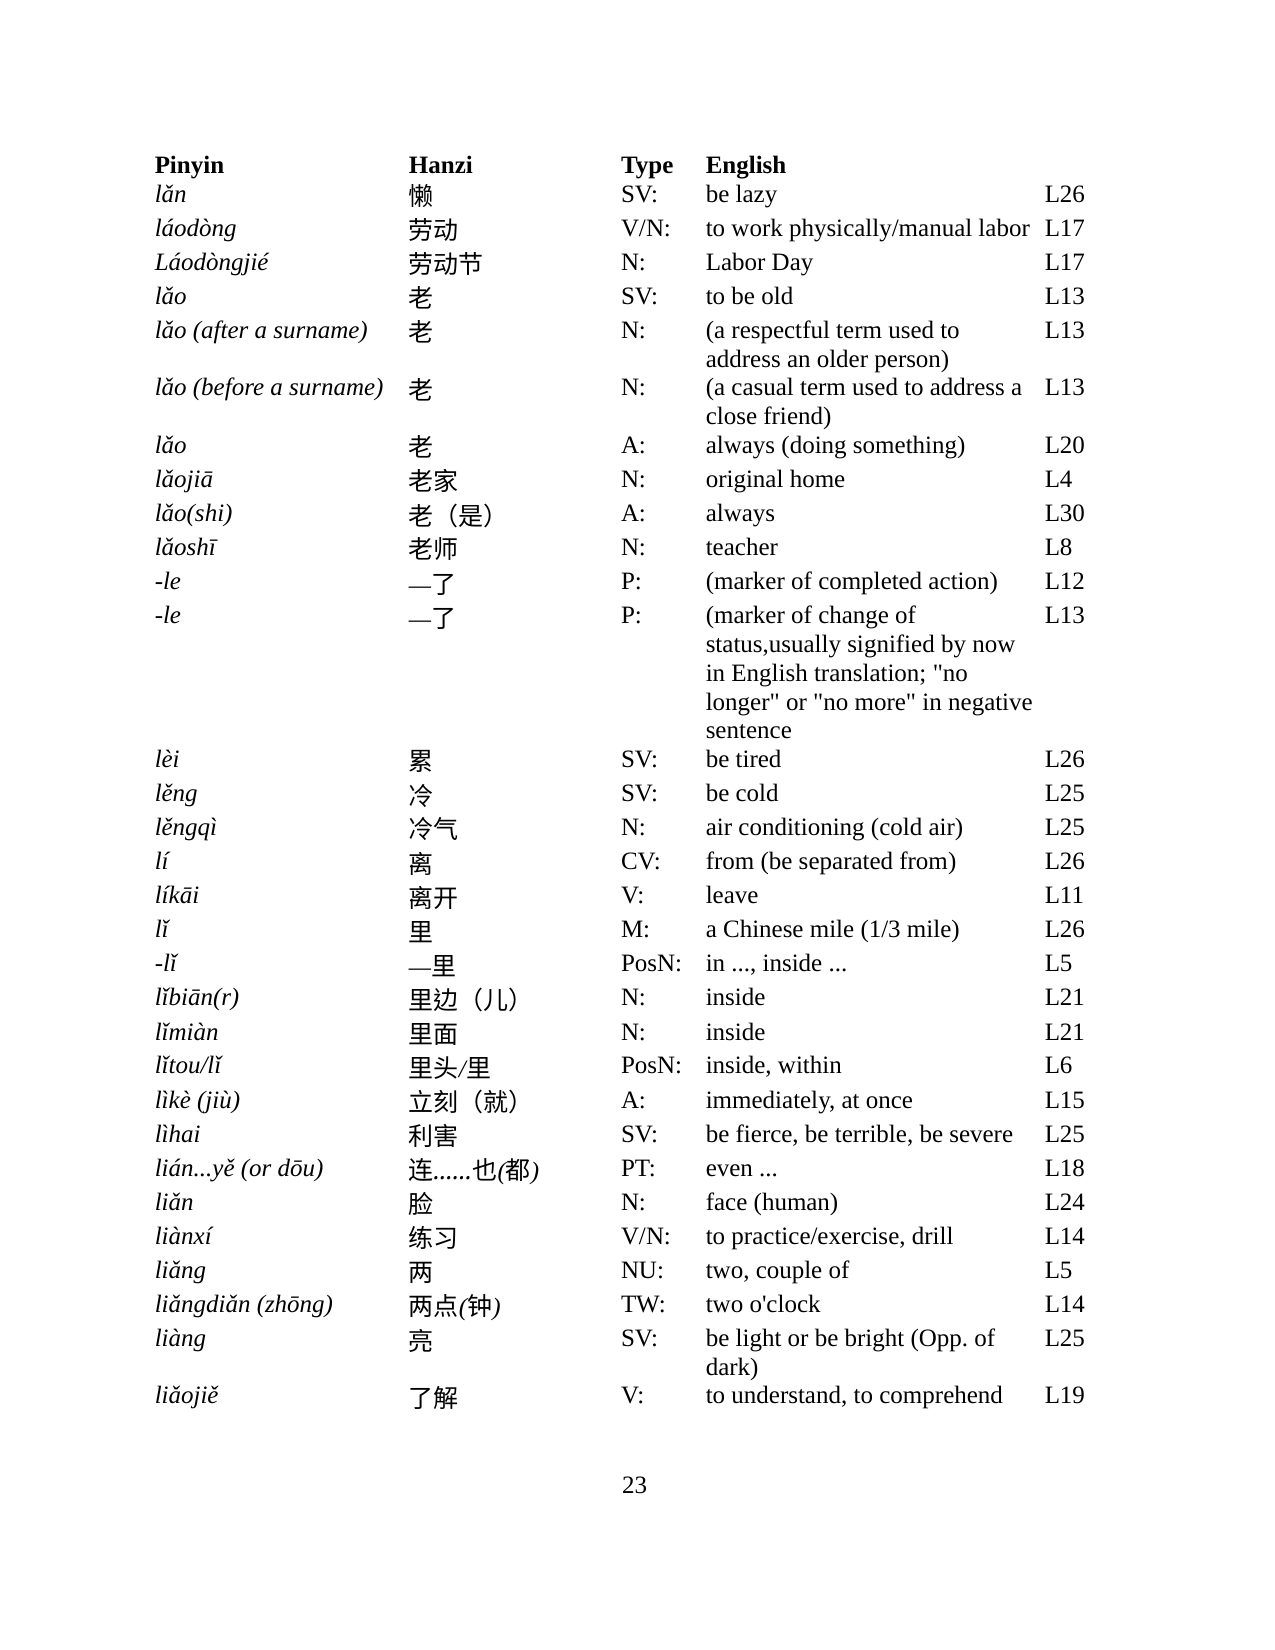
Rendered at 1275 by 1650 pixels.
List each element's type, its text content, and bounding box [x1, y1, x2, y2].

table_cell 里 [404, 914, 616, 948]
table_cell L26 [1040, 179, 1125, 213]
table_cell L5 [1040, 1255, 1125, 1289]
table_cell be cold [701, 778, 1040, 812]
table_cell L21 [1040, 983, 1125, 1017]
table_cell —了 [404, 600, 616, 744]
table_cell face (human) [701, 1187, 1040, 1221]
table_cell L25 [1040, 1323, 1125, 1381]
table_cell L25 [1040, 812, 1125, 846]
table_cell (marker of completed action) [701, 566, 1040, 600]
table_cell 老 [404, 373, 616, 430]
table_cell SV: [616, 179, 701, 213]
table_cell CV: [616, 846, 701, 880]
table_cell to practice/exercise, drill [701, 1221, 1040, 1255]
table_cell liǎn [150, 1187, 404, 1221]
table_cell 老（是） [404, 498, 616, 532]
table_cell SV: [616, 744, 701, 778]
table_cell always [701, 498, 1040, 532]
table_cell 利害 [404, 1119, 616, 1153]
table_cell be light or be bright (Opp. of dark) [701, 1323, 1040, 1381]
table_cell lǎo (after a surname) [150, 315, 404, 372]
table_cell lǐtou/lǐ [150, 1051, 404, 1085]
table_cell Láodòngjié [150, 247, 404, 281]
table_cell 懒 [404, 179, 616, 213]
table_cell liǎng [150, 1255, 404, 1289]
table_cell lǎo(shi) [150, 498, 404, 532]
table_cell L25 [1040, 778, 1125, 812]
table_cell L13 [1040, 315, 1125, 372]
table_cell L20 [1040, 430, 1125, 464]
table_cell 劳动节 [404, 247, 616, 281]
table_cell lǐmiàn [150, 1017, 404, 1051]
table_cell V/N: [616, 213, 701, 247]
table_cell L26 [1040, 744, 1125, 778]
table_cell (marker of change of status,usually signified by now in English translation; "no longer" or "no more" in negative sentence [701, 600, 1040, 744]
table_cell in ..., inside ... [701, 949, 1040, 982]
table_cell A: [616, 1085, 701, 1119]
table_cell A: [616, 498, 701, 532]
table_cell liǎngdiǎn (zhōng) [150, 1289, 404, 1323]
table_cell 老 [404, 430, 616, 464]
table_cell 练习 [404, 1221, 616, 1255]
table_cell to work physically/manual labor [701, 213, 1040, 247]
table_cell lěngqì [150, 812, 404, 846]
table_cell lǎn [150, 179, 404, 213]
table_cell -lǐ [150, 949, 404, 982]
table_cell even ... [701, 1153, 1040, 1187]
table_cell be tired [701, 744, 1040, 778]
table_header [1040, 150, 1125, 179]
table_cell lèi [150, 744, 404, 778]
table_cell lǎo [150, 281, 404, 315]
table_cell 冷气 [404, 812, 616, 846]
table_cell 老 [404, 281, 616, 315]
table_cell V: [616, 880, 701, 914]
table_cell lián...yě (or dōu) [150, 1153, 404, 1187]
table_cell L30 [1040, 498, 1125, 532]
table_cell NU: [616, 1255, 701, 1289]
table_cell N: [616, 464, 701, 498]
table_cell lǎoshī [150, 532, 404, 566]
table_cell air conditioning (cold air) [701, 812, 1040, 846]
table_cell 累 [404, 744, 616, 778]
table_cell TW: [616, 1289, 701, 1323]
table_cell L18 [1040, 1153, 1125, 1187]
table_cell L4 [1040, 464, 1125, 498]
table_cell líkāi [150, 880, 404, 914]
table_cell N: [616, 532, 701, 566]
table_cell N: [616, 315, 701, 372]
table_cell L11 [1040, 880, 1125, 914]
table_cell N: [616, 1017, 701, 1051]
table_cell lǎojiā [150, 464, 404, 498]
table_cell -le [150, 566, 404, 600]
table_cell L13 [1040, 281, 1125, 315]
table_cell L25 [1040, 1119, 1125, 1153]
table_cell PosN: [616, 1051, 701, 1085]
table_cell A: [616, 430, 701, 464]
table_cell be lazy [701, 179, 1040, 213]
table_header English [701, 150, 1040, 179]
table_cell L24 [1040, 1187, 1125, 1221]
table_cell PosN: [616, 949, 701, 982]
table_cell 离开 [404, 880, 616, 914]
table_cell L12 [1040, 566, 1125, 600]
table_cell láodòng [150, 213, 404, 247]
table_cell lí [150, 846, 404, 880]
table_cell L5 [1040, 949, 1125, 982]
table_cell L6 [1040, 1051, 1125, 1085]
table_cell lǎo (before a surname) [150, 373, 404, 430]
table_cell L13 [1040, 373, 1125, 430]
table_cell a Chinese mile (1/3 mile) [701, 914, 1040, 948]
table_cell N: [616, 247, 701, 281]
table_cell inside, within [701, 1051, 1040, 1085]
table_cell 里边（儿） [404, 983, 616, 1017]
table_cell to be old [701, 281, 1040, 315]
table_cell 两 [404, 1255, 616, 1289]
table_cell —了 [404, 566, 616, 600]
table_cell 离 [404, 846, 616, 880]
table_cell V: [616, 1381, 701, 1415]
table_cell L8 [1040, 532, 1125, 566]
table_cell inside [701, 1017, 1040, 1051]
table_cell L13 [1040, 600, 1125, 744]
table_cell original home [701, 464, 1040, 498]
table_cell L19 [1040, 1381, 1125, 1415]
table_cell (a casual term used to address a close friend) [701, 373, 1040, 430]
table_cell 两点(钟) [404, 1289, 616, 1323]
table_cell Labor Day [701, 247, 1040, 281]
table_cell P: [616, 566, 701, 600]
table_cell L17 [1040, 247, 1125, 281]
table_cell -le [150, 600, 404, 744]
table_cell from (be separated from) [701, 846, 1040, 880]
table_cell 里面 [404, 1017, 616, 1051]
table_cell L26 [1040, 914, 1125, 948]
table_cell leave [701, 880, 1040, 914]
table_cell P: [616, 600, 701, 744]
table_cell SV: [616, 1323, 701, 1381]
table_cell (a respectful term used to address an older person) [701, 315, 1040, 372]
table_cell —里 [404, 949, 616, 982]
table_cell to understand, to comprehend [701, 1381, 1040, 1415]
table_cell 老家 [404, 464, 616, 498]
table_cell L21 [1040, 1017, 1125, 1051]
table_cell L14 [1040, 1289, 1125, 1323]
table_cell lǐ [150, 914, 404, 948]
table_cell N: [616, 983, 701, 1017]
table_cell lǐbiān(r) [150, 983, 404, 1017]
table_cell N: [616, 1187, 701, 1221]
table_cell teacher [701, 532, 1040, 566]
table_header Pinyin [150, 150, 404, 179]
table_header Hanzi [404, 150, 616, 179]
table_cell SV: [616, 1119, 701, 1153]
table_cell 冷 [404, 778, 616, 812]
table_cell 脸 [404, 1187, 616, 1221]
table_cell 亮 [404, 1323, 616, 1381]
table_cell 立刻（就） [404, 1085, 616, 1119]
table_cell 了解 [404, 1381, 616, 1415]
table_cell 老 [404, 315, 616, 372]
table_cell 里头/里 [404, 1051, 616, 1085]
table_cell lìhai [150, 1119, 404, 1153]
table_cell PT: [616, 1153, 701, 1187]
table_cell always (doing something) [701, 430, 1040, 464]
table_cell two o'clock [701, 1289, 1040, 1323]
table_cell two, couple of [701, 1255, 1040, 1289]
table_cell lìkè (jiù) [150, 1085, 404, 1119]
table_cell 连……也(都) [404, 1153, 616, 1187]
table_cell lěng [150, 778, 404, 812]
table_header Type [616, 150, 701, 179]
table_cell liànxí [150, 1221, 404, 1255]
table_cell SV: [616, 281, 701, 315]
table_cell N: [616, 812, 701, 846]
table_cell 劳动 [404, 213, 616, 247]
table_cell L15 [1040, 1085, 1125, 1119]
table_cell L14 [1040, 1221, 1125, 1255]
table_cell liàng [150, 1323, 404, 1381]
table_cell liǎojiě [150, 1381, 404, 1415]
table_cell immediately, at once [701, 1085, 1040, 1119]
table_cell V/N: [616, 1221, 701, 1255]
table_cell be fierce, be terrible, be severe [701, 1119, 1040, 1153]
table_cell lǎo [150, 430, 404, 464]
table_cell N: [616, 373, 701, 430]
table_cell inside [701, 983, 1040, 1017]
table_cell 老师 [404, 532, 616, 566]
table_cell M: [616, 914, 701, 948]
table_cell L26 [1040, 846, 1125, 880]
table_cell L17 [1040, 213, 1125, 247]
table_cell SV: [616, 778, 701, 812]
